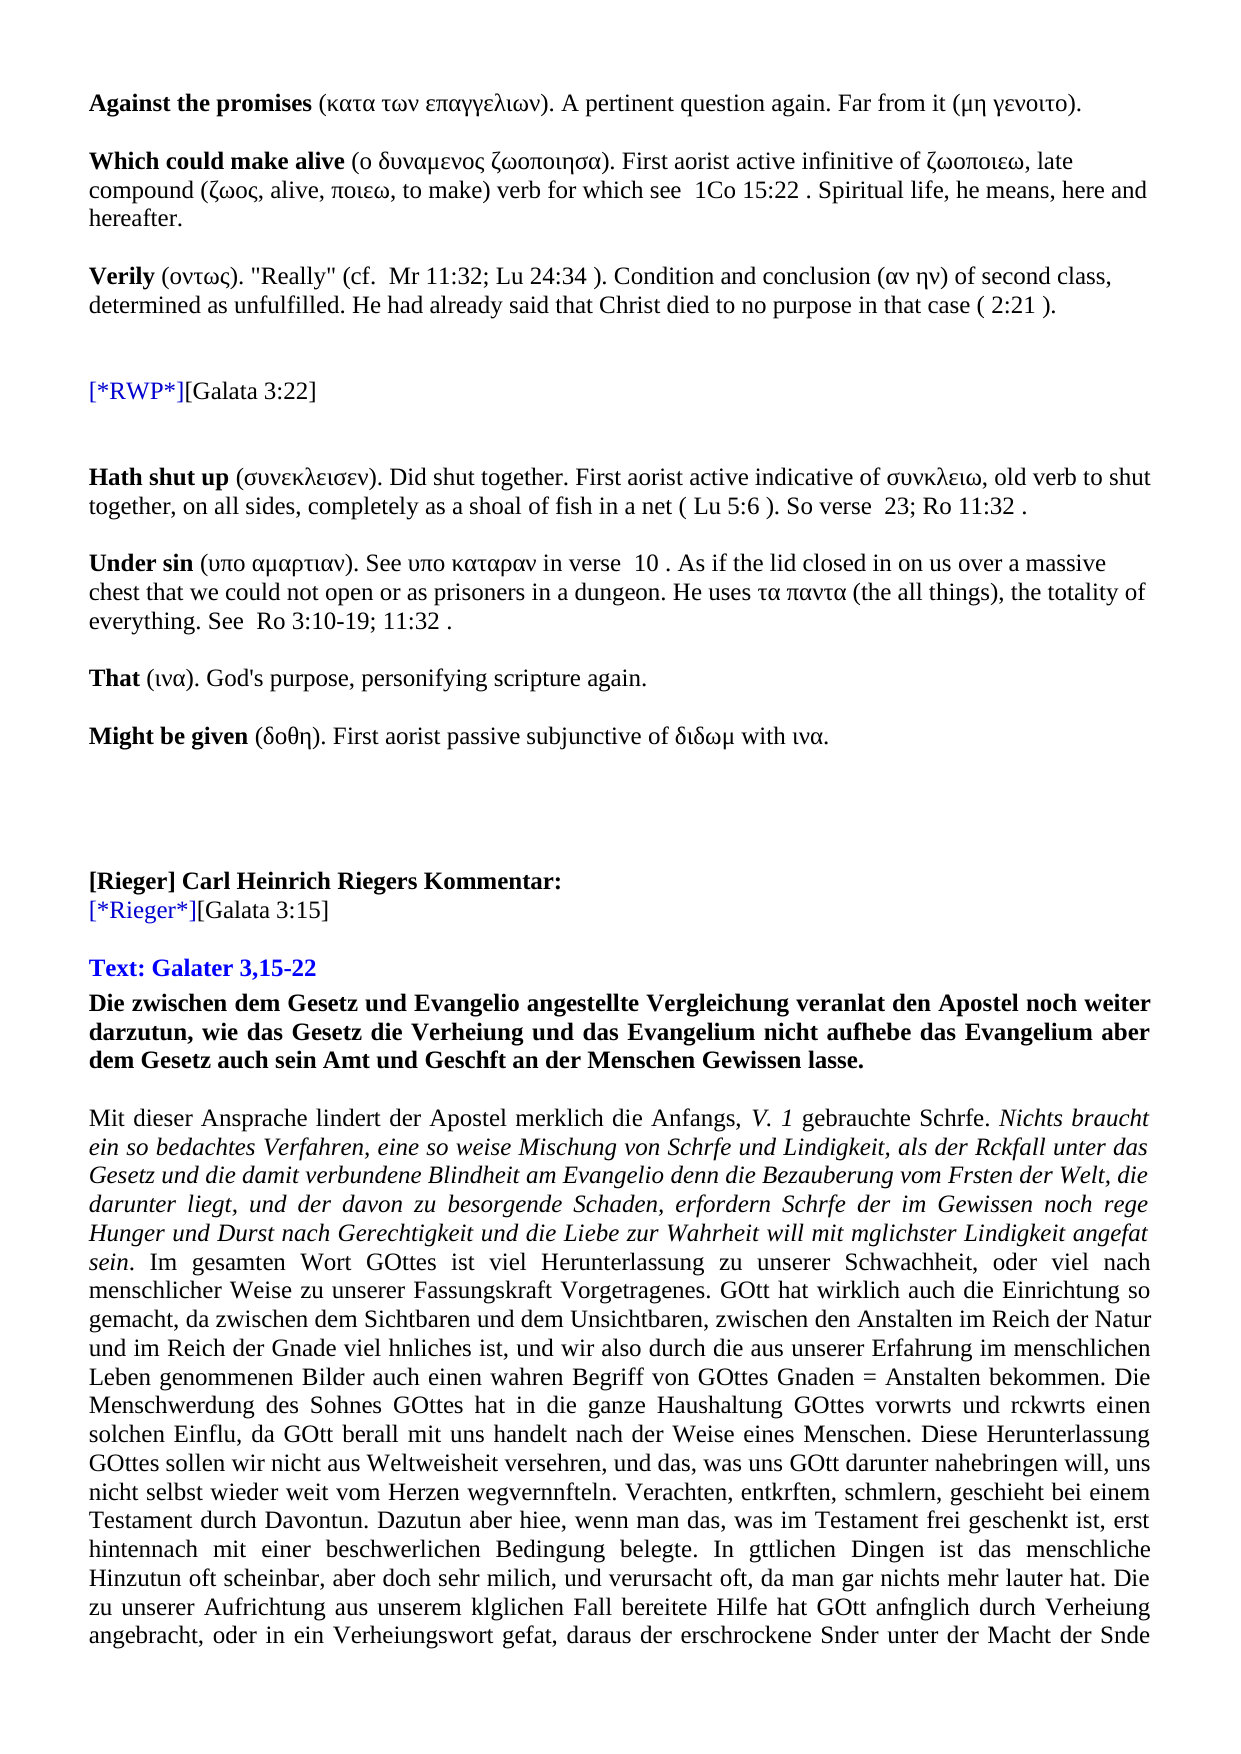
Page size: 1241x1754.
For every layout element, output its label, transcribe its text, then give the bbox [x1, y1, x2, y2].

subtitle Text: Galater 3,15-22 [88, 953, 1152, 982]
text [*RWP*][Galata 3:22] Hath shut up (συνεκλεισεν). Did shut together. First aorist active indicative of συνκλειω, old verb to shut together, on all sides, completely as a shoal of fish in a net ( Lu 5:6 ). So verse 23; Ro 11:32 . Under sin (υπο αμαρτιαν). See υπο καταραν in verse 10 . As if the lid closed in on us over a massive chest that we could not open or as prisoners in a dungeon. He uses τα παντα (the all things), the totality of everything. See Ro 3:10-19; 11:32 . That (ινα). God's purpose, personifying scripture again. Might be given (δοθη). First aorist passive subjunctive of διδωμ with ινα. [88, 376, 1152, 807]
text Against the promises (κατα των επαγγελιων). A pertinent question again. Far from it (μη γενοιτο). Which could make alive (ο δυναμενος ζωοποιησα). First aorist active infinitive of ζωοποιεω, late compound (ζωος, alive, ποιεω, to make) verb for which see 1Co 15:22 . Spiritual life, he means, here and hereafter. Verily (οντως). "Really" (cf. Mr 11:32; Lu 24:34 ). Condition and conclusion (αν ην) of second class, determined as unfulfilled. He had already said that Christ died to no purpose in that case ( 2:21 ). [88, 88, 1152, 376]
text [*Rieger*][Galata 3:15] [88, 895, 1152, 924]
text [Rieger] Carl Heinrich Riegers Kommentar: [88, 866, 1152, 895]
text Die zwischen dem Gesetz und Evangelio angestellte Vergleichung veranlat den Apostel noch weiter darzutun, wie das Gesetz die Verheiung und das Evangelium nicht aufhebe das Evangelium aber dem Gesetz auch sein Amt und Geschft an der Menschen Gewissen lasse. Mit dieser Ansprache lindert der Apostel merklich die Anfangs, V. 1 gebrauchte Schrfe. Nichts braucht ein so bedachtes Verfahren, eine so weise Mischung von Schrfe und Lindigkeit, als der Rckfall unter das Gesetz und die damit verbundene Blindheit am Evangelio denn die Bezauberung vom Frsten der Welt, die darunter liegt, und der davon zu besorgende Schaden, erfordern Schrfe der im Gewissen noch rege Hunger und Durst nach Gerechtigkeit und die Liebe zur Wahrheit will mit mglichster Lindigkeit angefat sein. Im gesamten Wort GOttes ist viel Herunterlassung zu unserer Schwachheit, oder viel nach menschlicher Weise zu unserer Fassungskraft Vorgetragenes. GOtt hat wirklich auch die Einrichtung so gemacht, da zwischen dem Sichtbaren und dem Unsichtbaren, zwischen den Anstalten im Reich der Natur und im Reich der Gnade viel hnliches ist, und wir also durch die aus unserer Erfahrung im menschlichen Leben genommenen Bilder auch einen wahren Begriff von GOttes Gnaden = Anstalten bekommen. Die Menschwerdung des Sohnes GOttes hat in die ganze Haushaltung GOttes vorwrts und rckwrts einen solchen Einflu, da GOtt berall mit uns handelt nach der Weise eines Menschen. Diese Herunterlassung GOttes sollen wir nicht aus Weltweisheit versehren, und das, was uns GOtt darunter nahebringen will, uns nicht selbst wieder weit vom Herzen wegvernnfteln. Verachten, entkrften, schmlern, geschieht bei einem Testament durch Davontun. Dazutun aber hiee, wenn man das, was im Testament frei geschenkt ist, erst hintennach mit einer beschwerlichen Bedingung belegte. In gttlichen Dingen ist das menschliche Hinzutun oft scheinbar, aber doch sehr milich, und verursacht oft, da man gar nichts mehr lauter hat. Die zu unserer Aufrichtung aus unserem klglichen Fall bereitete Hilfe hat GOtt anfnglich durch Verheiung angebracht, oder in ein Verheiungswort gefat, daraus der erschrockene Snder unter der Macht der Snde [88, 988, 1152, 1649]
